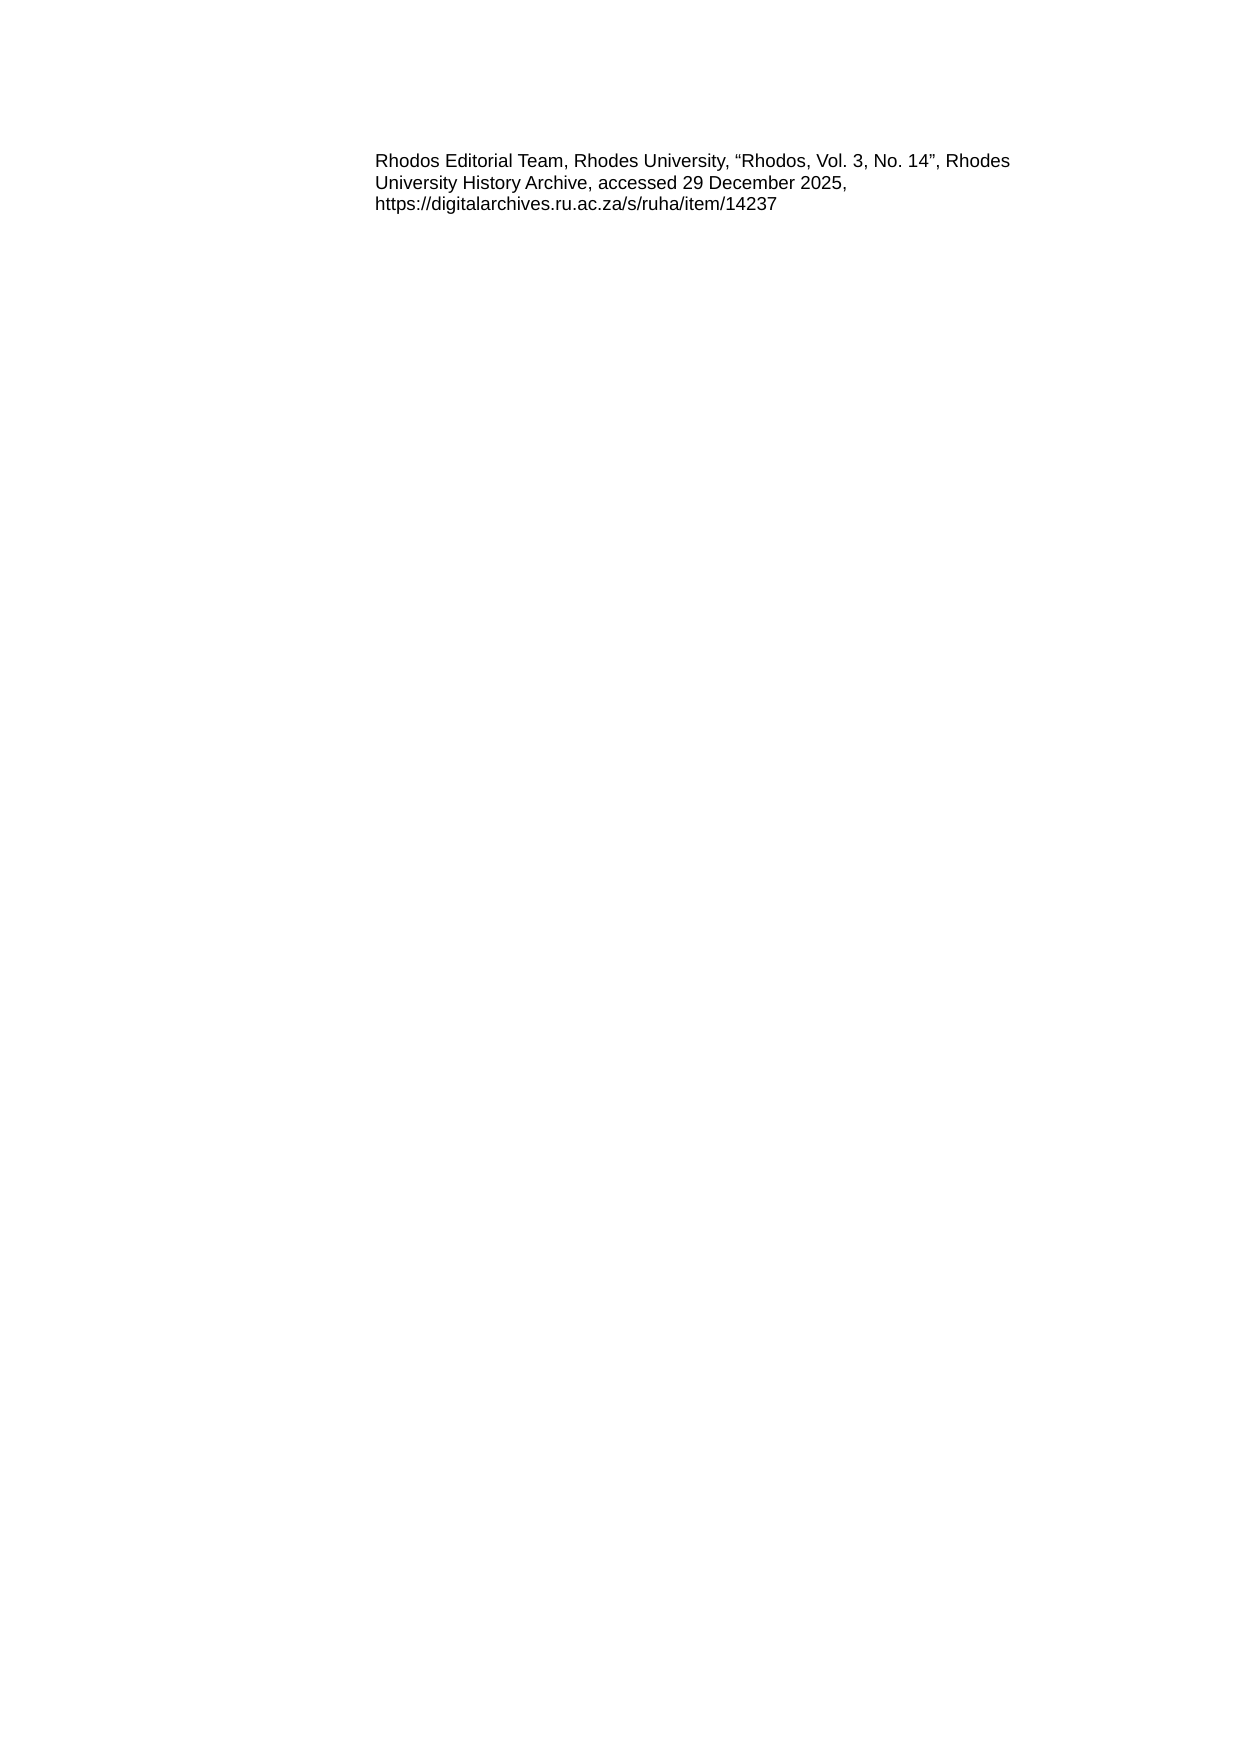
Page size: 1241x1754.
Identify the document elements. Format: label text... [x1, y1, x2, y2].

text Rhodos Editorial Team, Rhodes University, “Rhodos, Vol. 3, No. 14”, Rhodes University History Archive, accessed 29 December 2025, https://digitalarchives.ru.ac.za/s/ruha/item/14237 [375, 150, 1090, 215]
